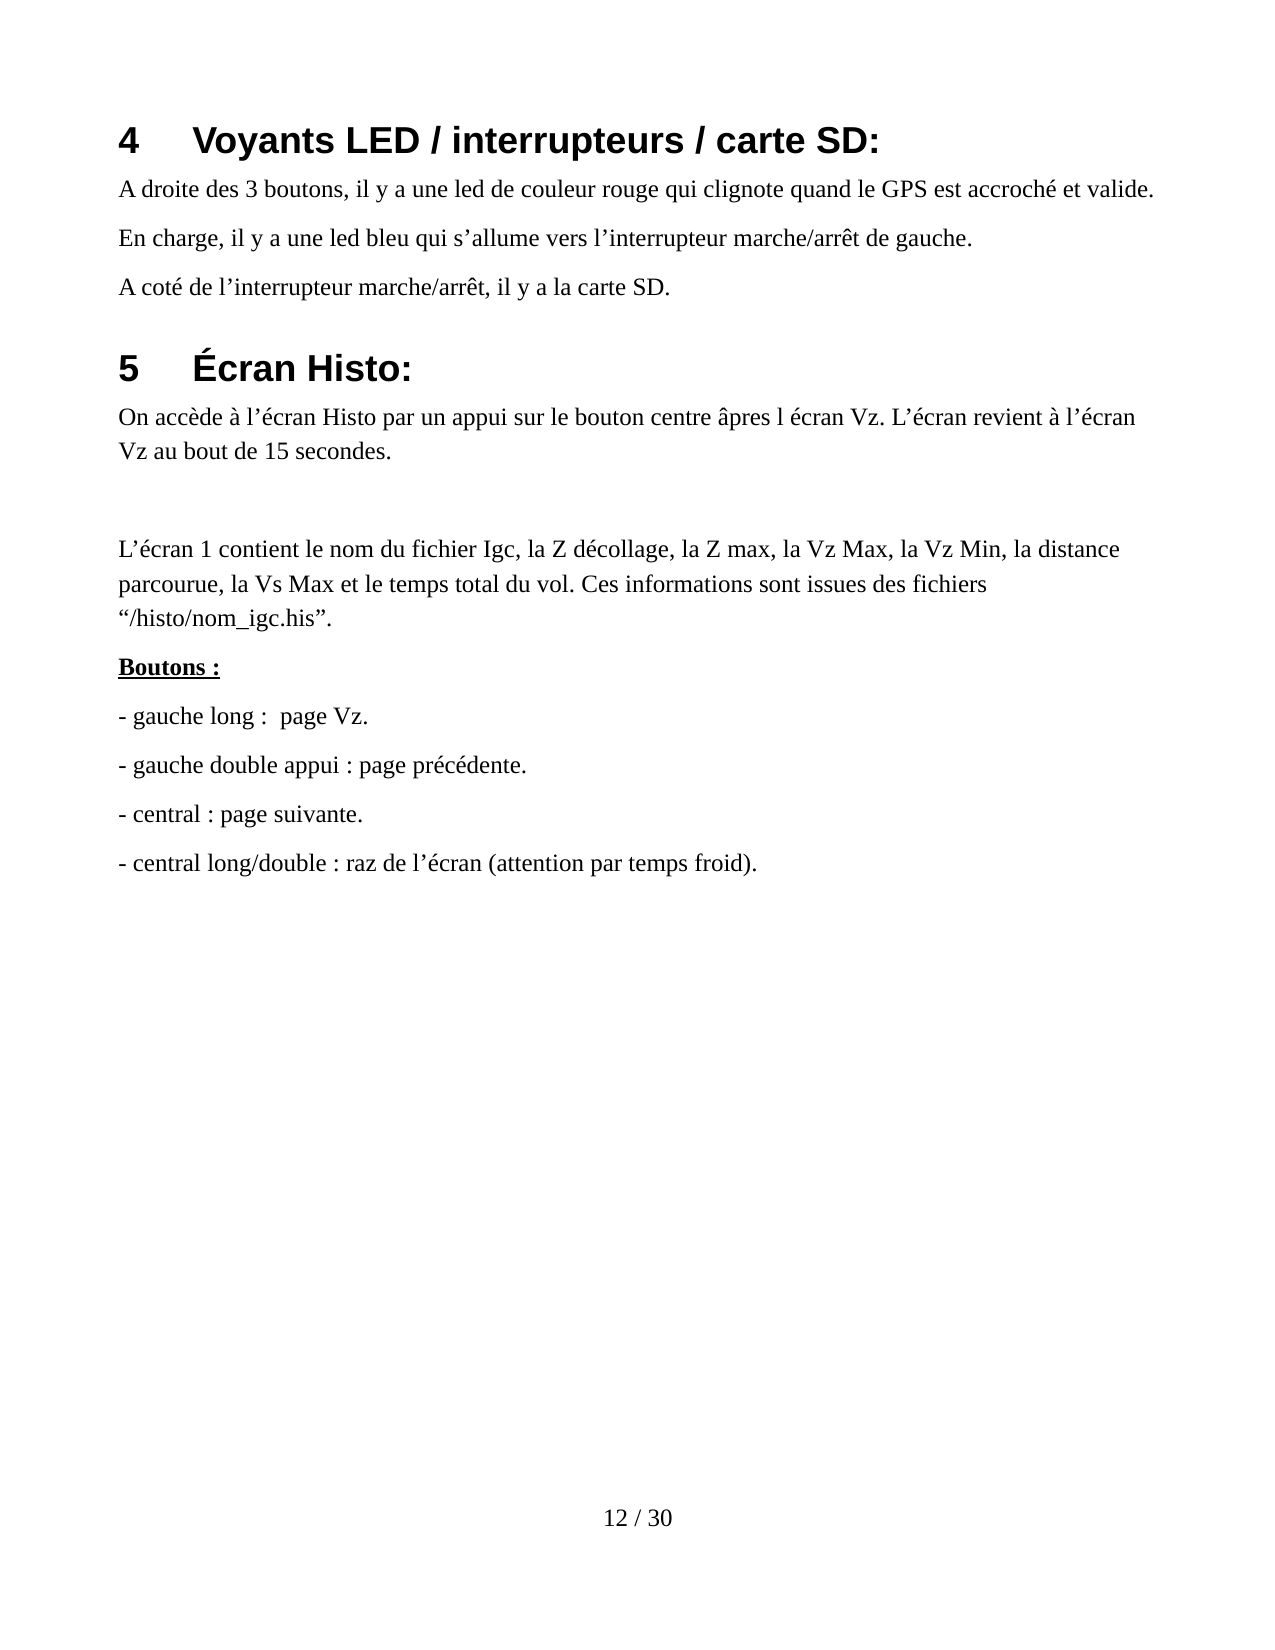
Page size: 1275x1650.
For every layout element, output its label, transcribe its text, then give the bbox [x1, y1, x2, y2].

text Boutons : [118, 652, 1157, 681]
text On accède à l’écran Histo par un appui sur le bouton centre âpres l écran Vz. L’écran revient à l’écran Vz au bout de 15 secondes. [118, 402, 1157, 465]
text A coté de l’interrupteur marche/arrêt, il y a la carte SD. [118, 272, 1157, 301]
text - central : page suivante. [118, 799, 1157, 828]
subtitle Voyants LED / interrupteurs / carte SD: [118, 118, 1157, 161]
subtitle Écran Histo: [118, 346, 1157, 389]
text En charge, il y a une led bleu qui s’allume vers l’interrupteur marche/arrêt de gauche. [118, 223, 1157, 252]
text L’écran 1 contient le nom du fichier Igc, la Z décollage, la Z max, la Vz Max, la Vz Min, la distance parcourue, la Vs Max et le temps total du vol. Ces informations sont issues des fichiers “/histo/nom_igc.his”. [118, 534, 1157, 632]
text A droite des 3 boutons, il y a une led de couleur rouge qui clignote quand le GPS est accroché et valide. [118, 174, 1157, 202]
text - central long/double : raz de l’écran (attention par temps froid). [118, 848, 1157, 877]
text - gauche long : page Vz. [118, 701, 1157, 730]
text - gauche double appui : page précédente. [118, 750, 1157, 779]
